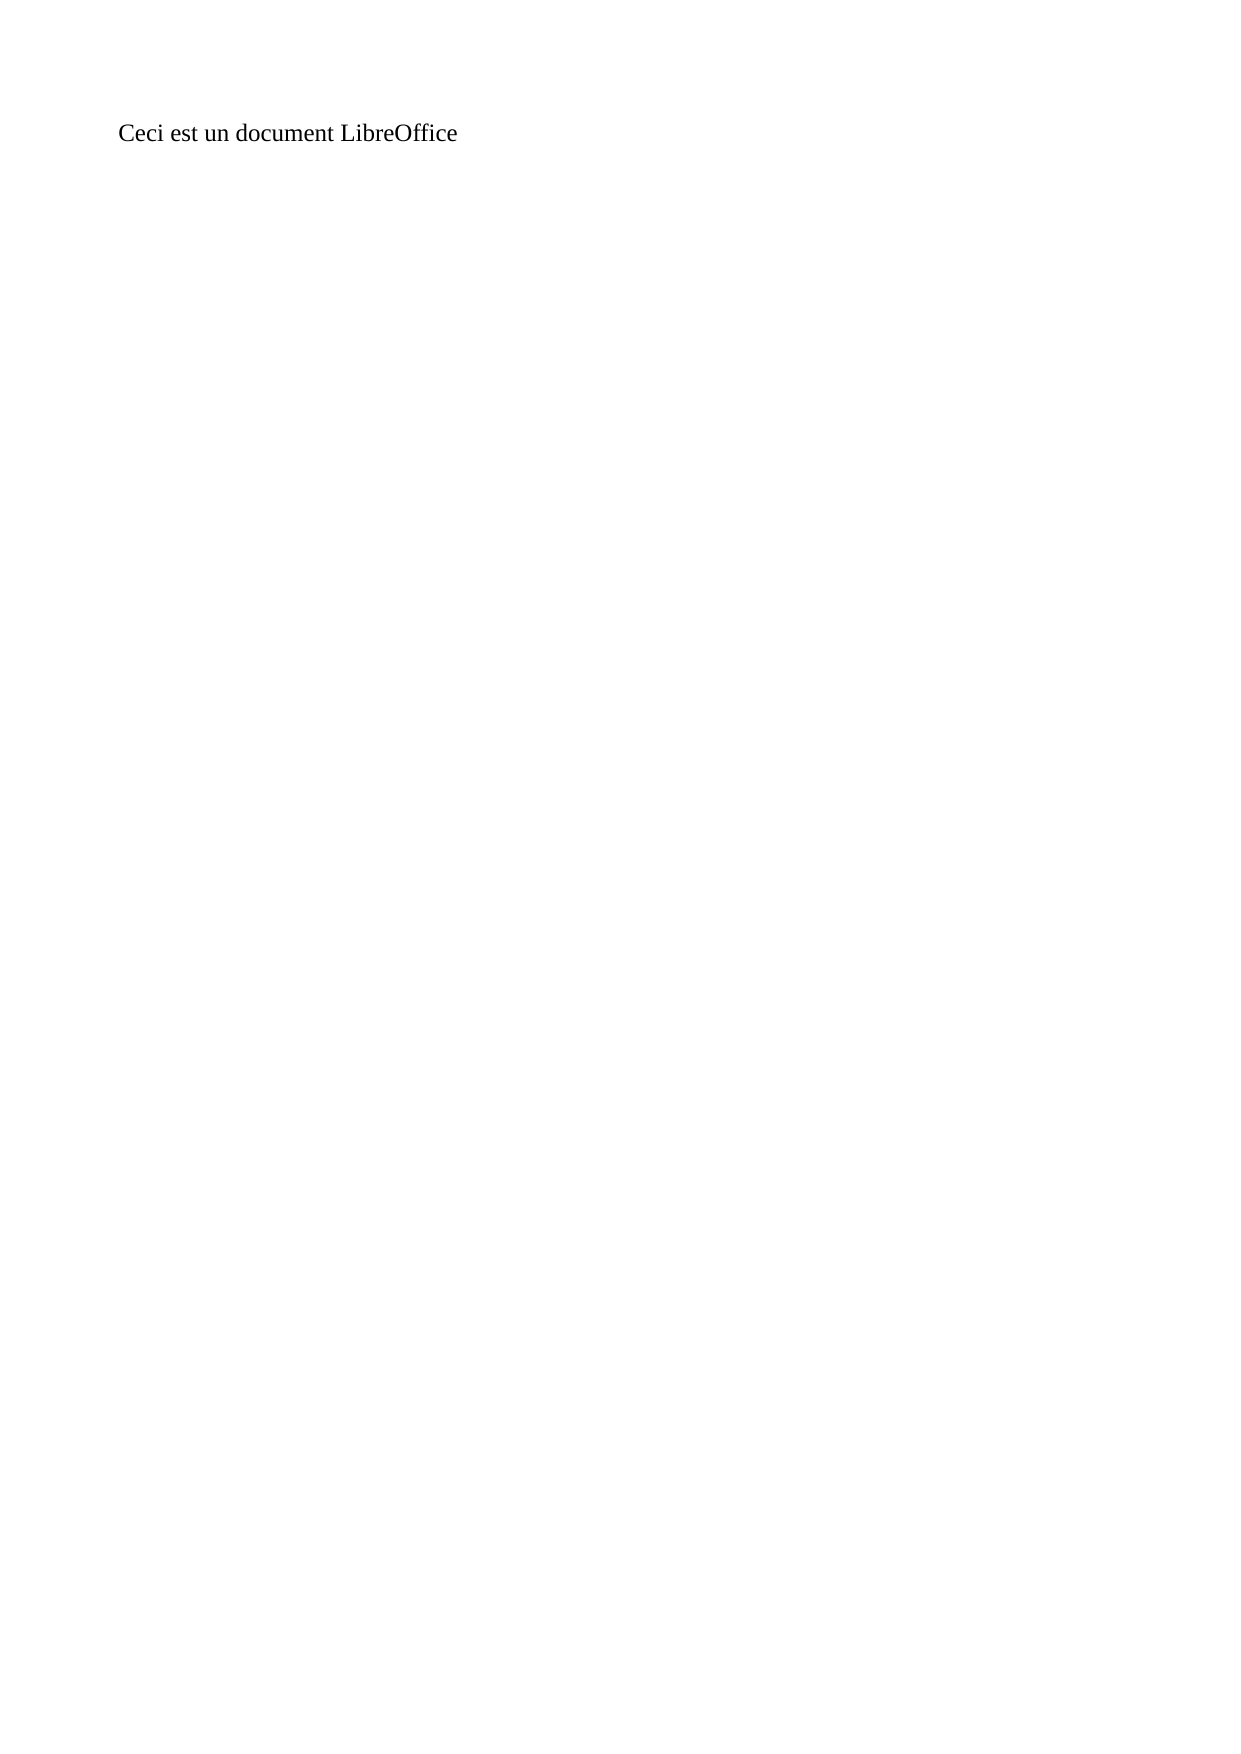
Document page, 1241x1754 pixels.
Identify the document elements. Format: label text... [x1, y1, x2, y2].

text Ceci est un document LibreOffice [118, 118, 1122, 147]
